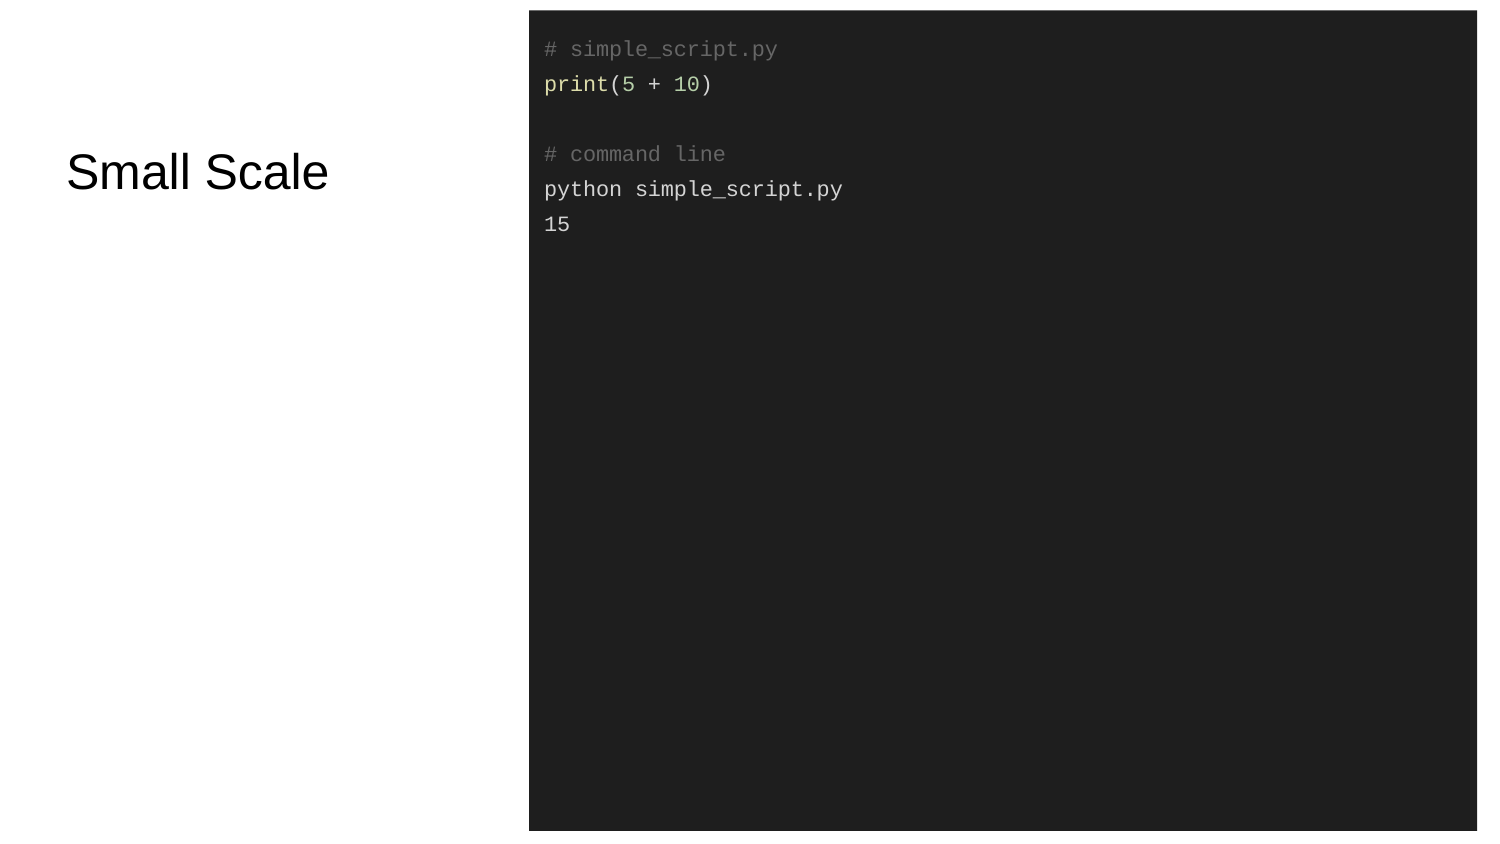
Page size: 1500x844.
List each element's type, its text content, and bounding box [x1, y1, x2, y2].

list # simple_script.py print(5 + 10) # command line python simple_script.py 15 [529, 10, 1478, 831]
title Small Scale [51, 91, 512, 216]
